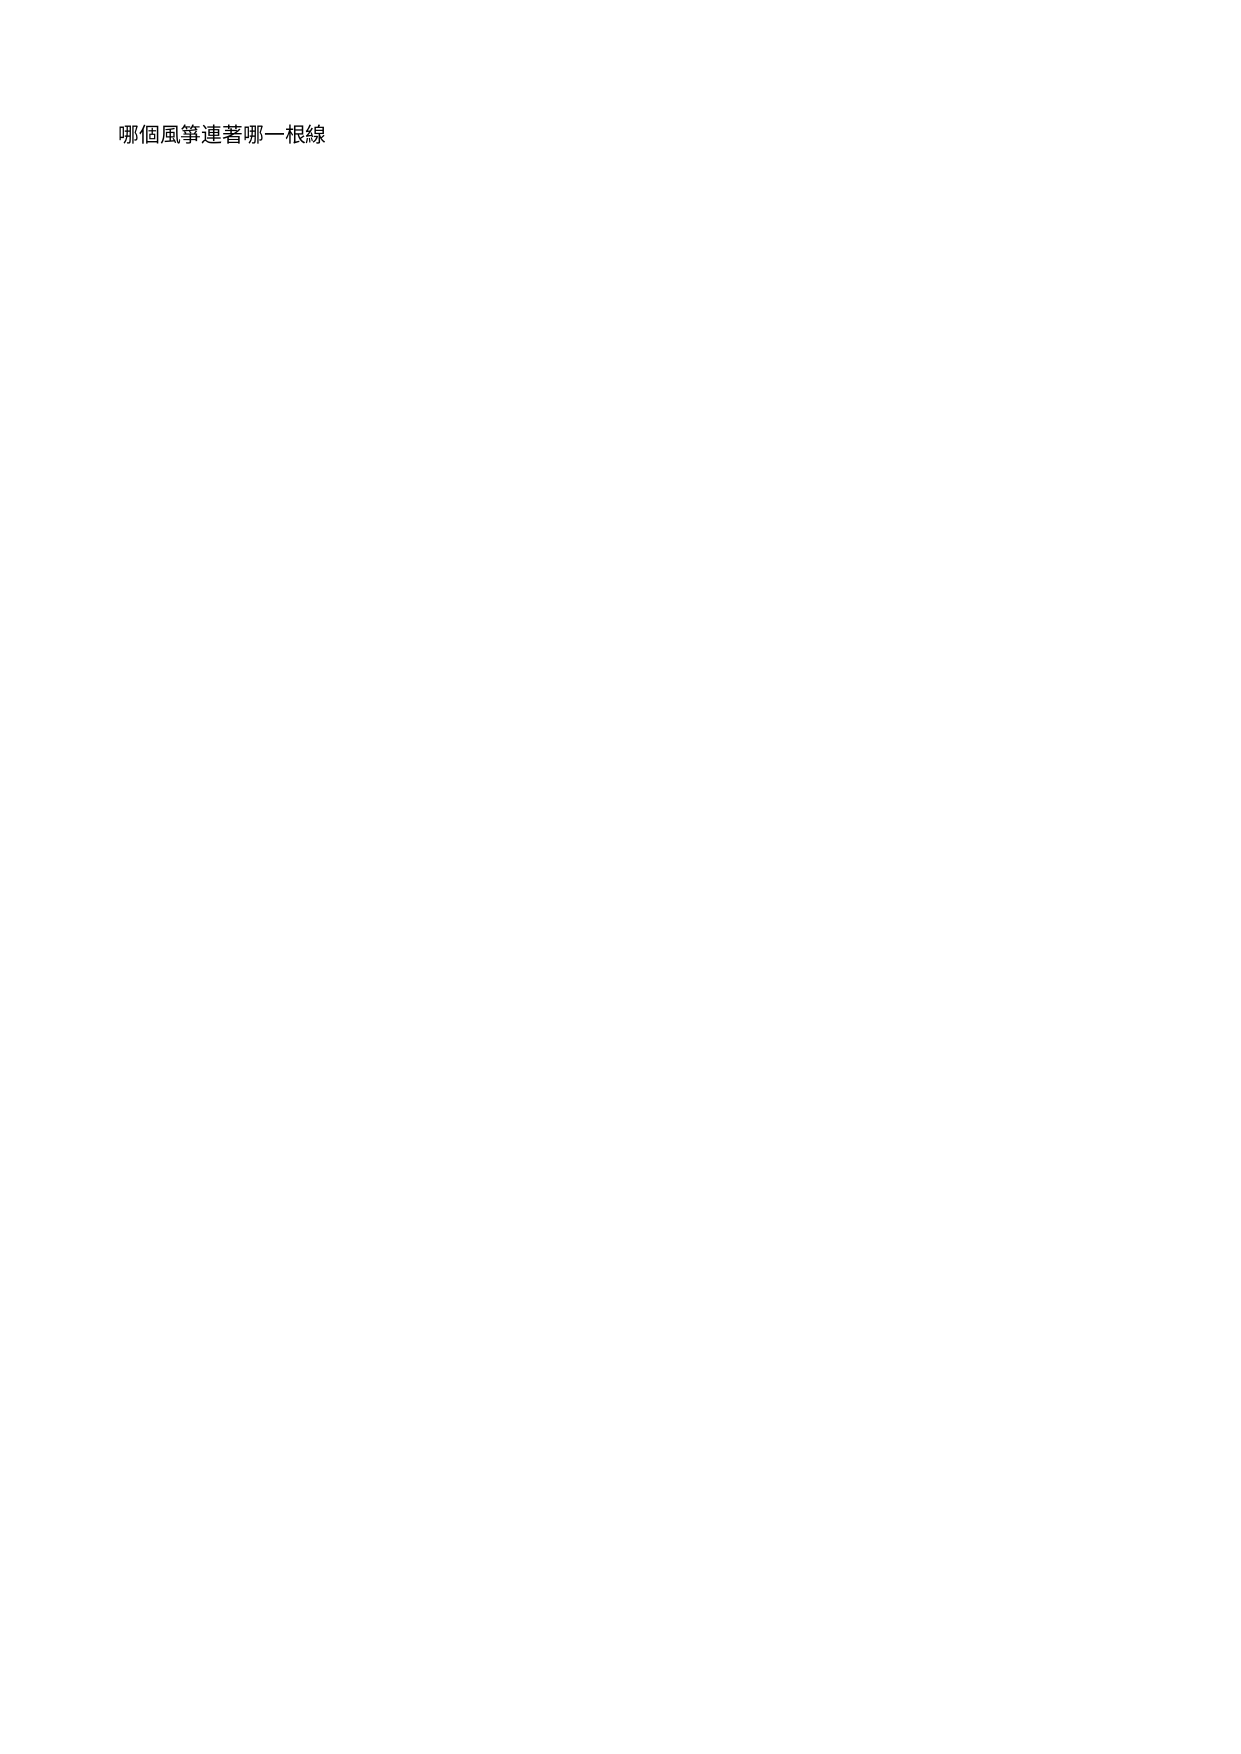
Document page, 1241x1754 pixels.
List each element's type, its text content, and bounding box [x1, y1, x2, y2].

text 哪個風箏連著哪一根線 [118, 118, 1122, 148]
